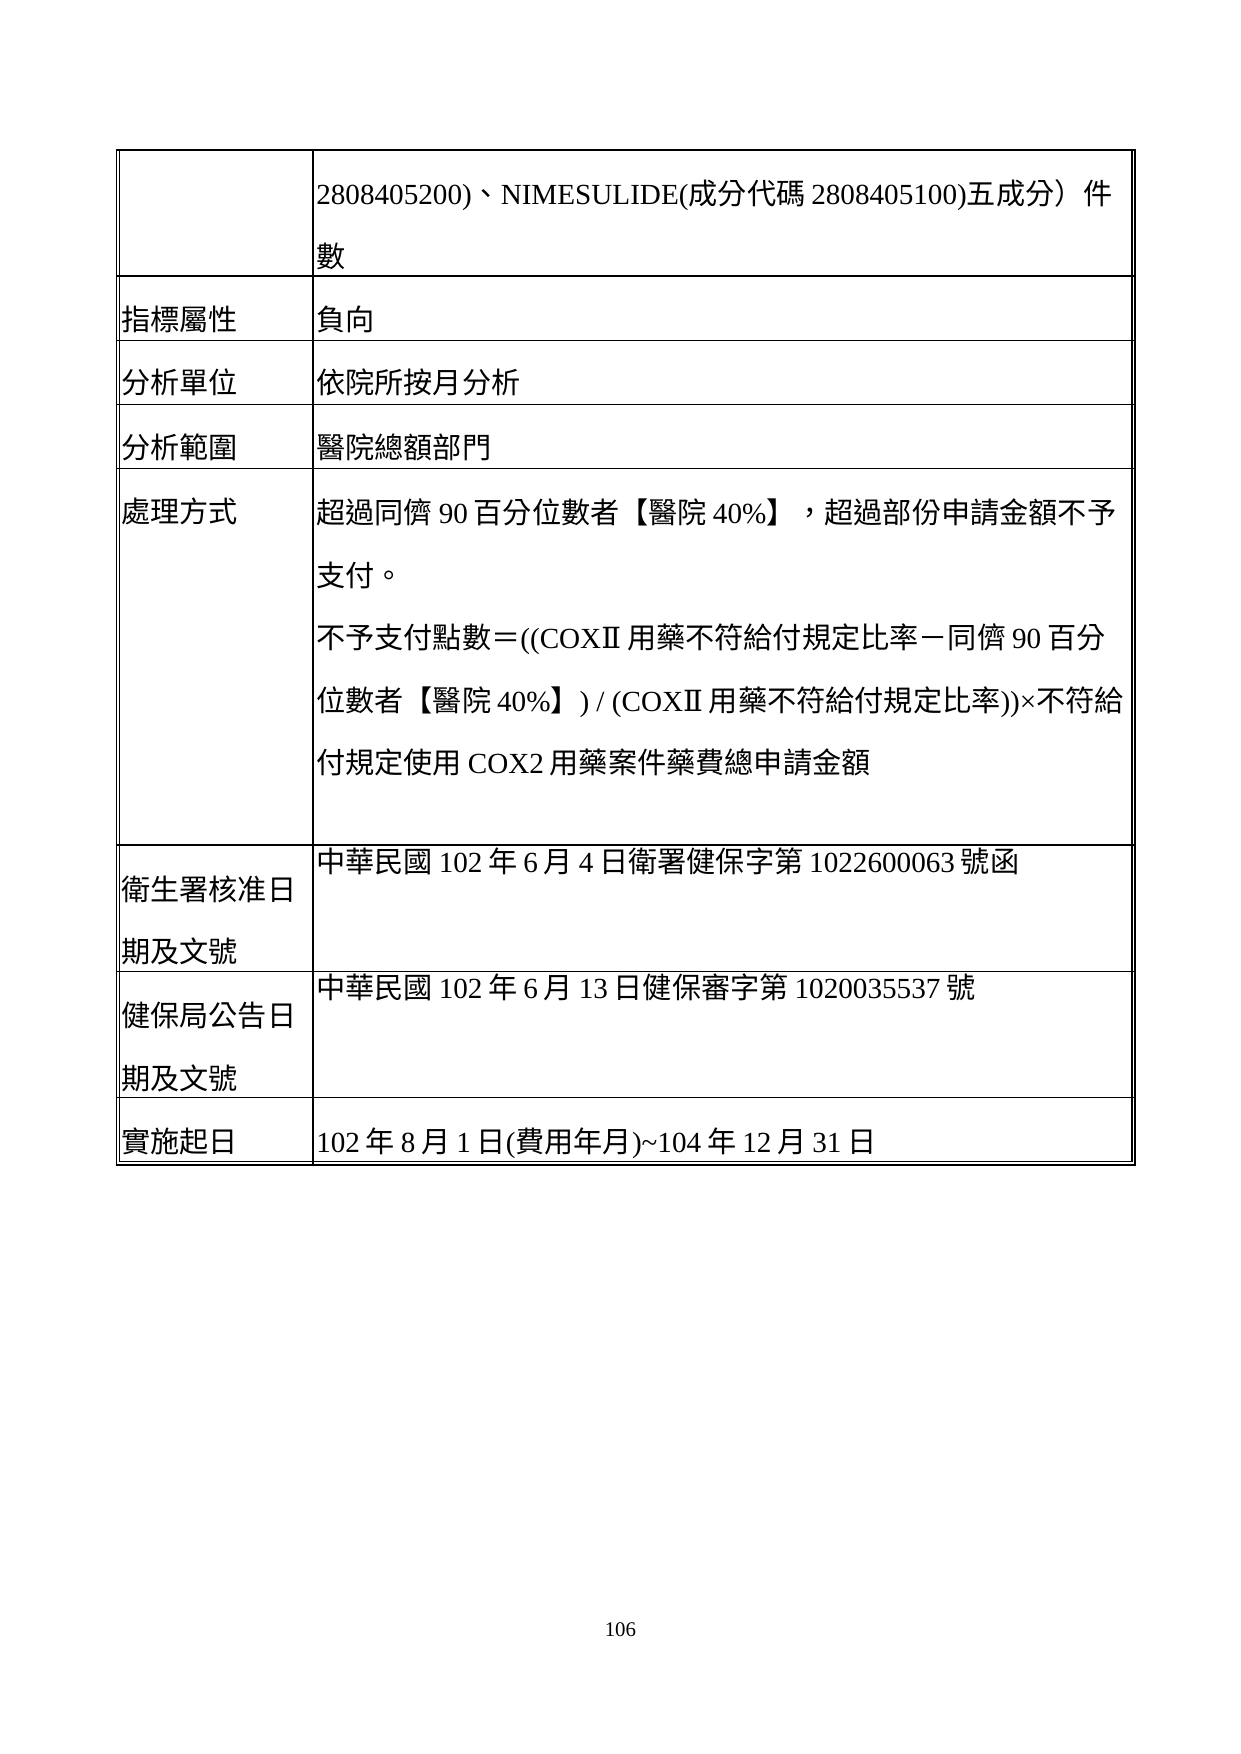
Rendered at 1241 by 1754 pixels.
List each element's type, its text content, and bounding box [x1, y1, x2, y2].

table_cell 中華民國102年6月13日健保審字第1020035537號 [314, 972, 1131, 1097]
table_cell 實施起日 [120, 1098, 312, 1161]
table_cell [120, 151, 312, 275]
table_cell 負向 [314, 277, 1131, 339]
table_cell 醫院總額部門 [314, 405, 1131, 468]
table_cell 健保局公告日期及文號 [120, 972, 312, 1097]
table_cell 指標屬性 [120, 277, 312, 339]
table_cell 衛生署核准日期及文號 [120, 846, 312, 971]
table_cell 2808405200)、NIMESULIDE(成分代碼2808405100)五成分）件數 [314, 151, 1131, 275]
table_cell 分析範圍 [120, 405, 312, 468]
table_cell 102年8月1日(費用年月)~104年12月31日 [314, 1098, 1131, 1161]
table_cell 處理方式 [120, 469, 312, 844]
table_cell 依院所按月分析 [314, 341, 1131, 403]
table_cell 超過同儕90百分位數者【醫院40%】，超過部份申請金額不予支付。 不予支付點數＝((COXⅡ用藥不符給付規定比率－同儕90百分位數者【醫院40%】) / (COXⅡ用藥不符給付規定比率))×不符給付規定使用COX2用藥案件藥費總申請金額 [314, 469, 1131, 844]
table_cell 中華民國102年6月4日衛署健保字第1022600063號函 [314, 846, 1131, 971]
table_cell 分析單位 [120, 341, 312, 403]
